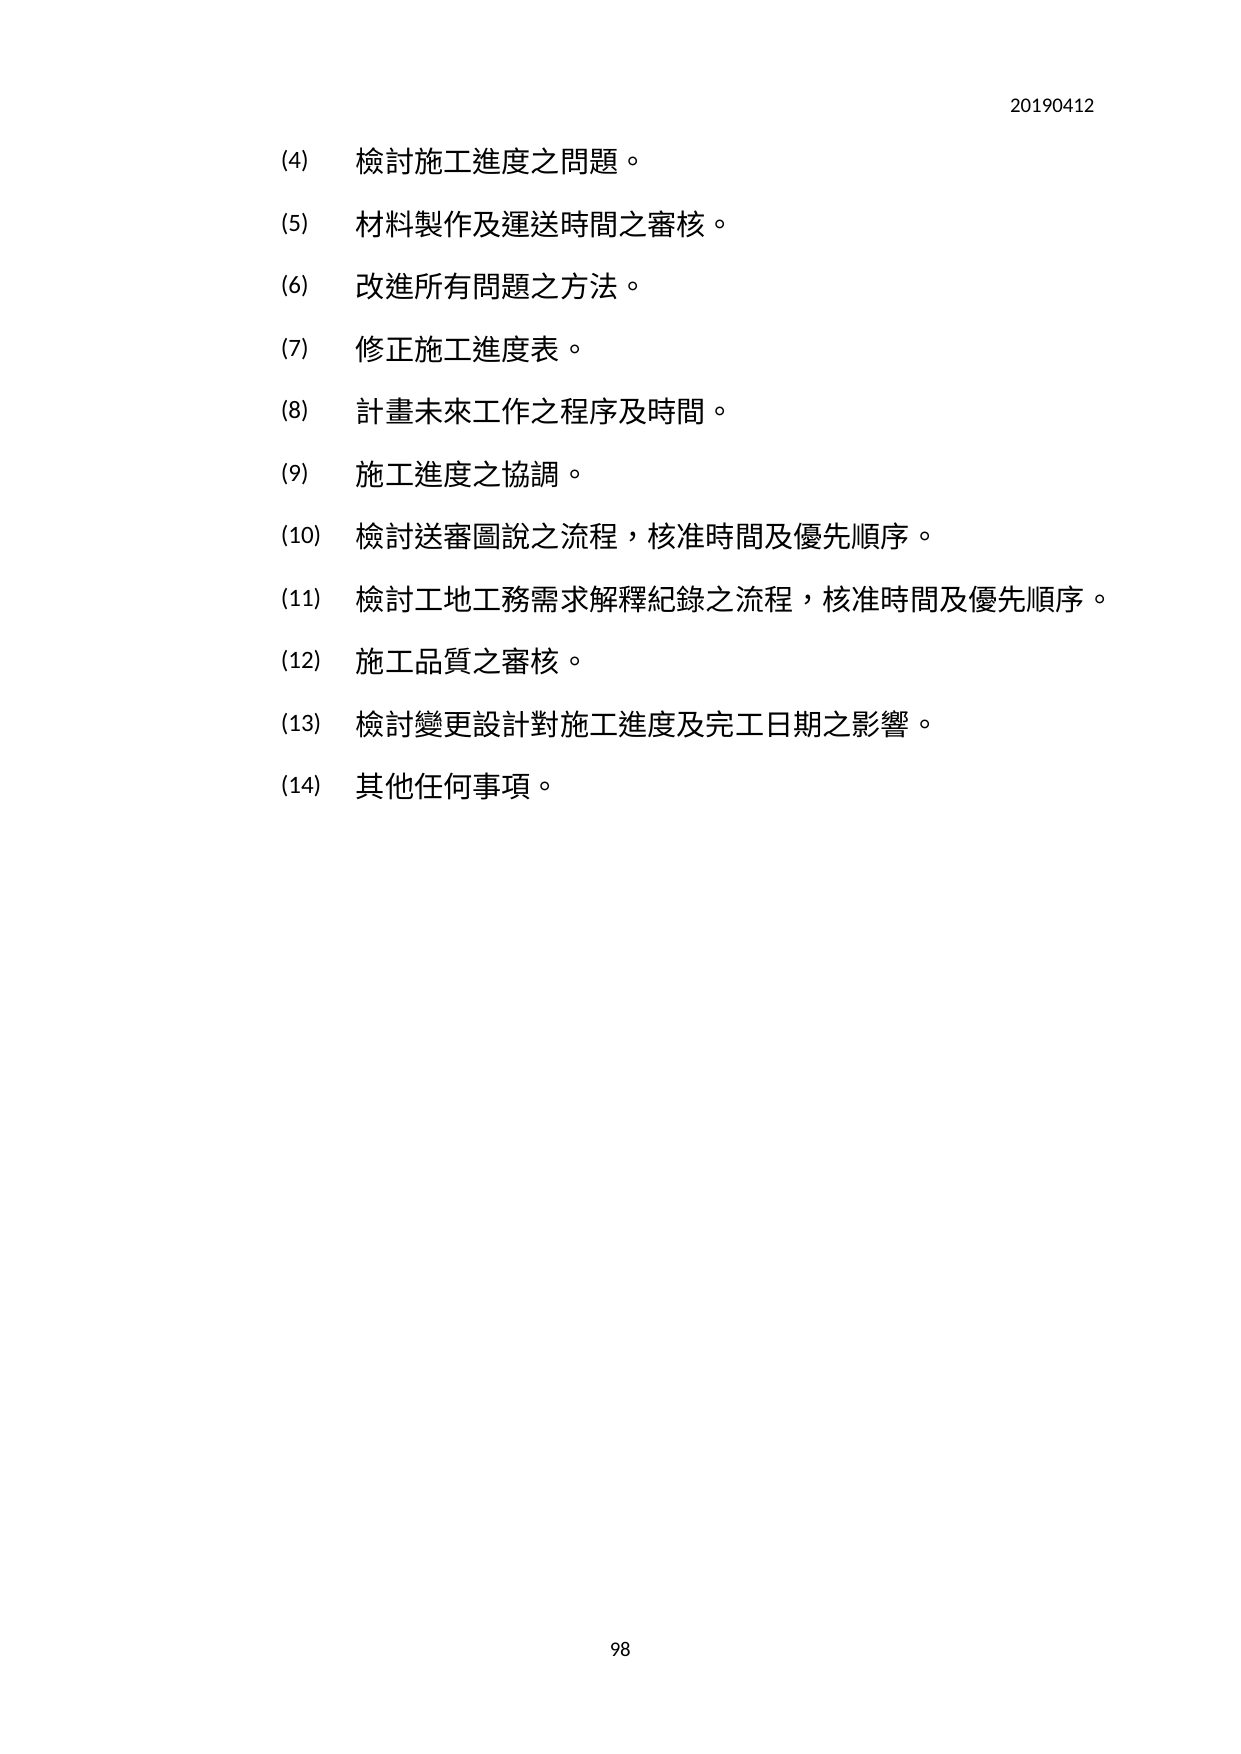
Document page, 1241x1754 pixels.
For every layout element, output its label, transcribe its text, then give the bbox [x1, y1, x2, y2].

list 檢討變更設計對施工進度及完工日期之影響。 [281, 681, 1122, 743]
list 檢討送審圖說之流程，核准時間及優先順序。 [281, 493, 1122, 556]
list 檢討施工進度之問題。 [281, 118, 1122, 181]
list 施工品質之審核。 [281, 618, 1122, 681]
list 改進所有問題之方法。 [281, 243, 1122, 306]
list 修正施工進度表。 [281, 306, 1122, 368]
list 其他任何事項。 [281, 743, 1122, 806]
list 計畫未來工作之程序及時間。 [281, 368, 1122, 431]
list 檢討工地工務需求解釋紀錄之流程，核准時間及優先順序。 [281, 556, 1122, 618]
list 施工進度之協調。 [281, 431, 1122, 493]
list 材料製作及運送時間之審核。 [281, 181, 1122, 243]
